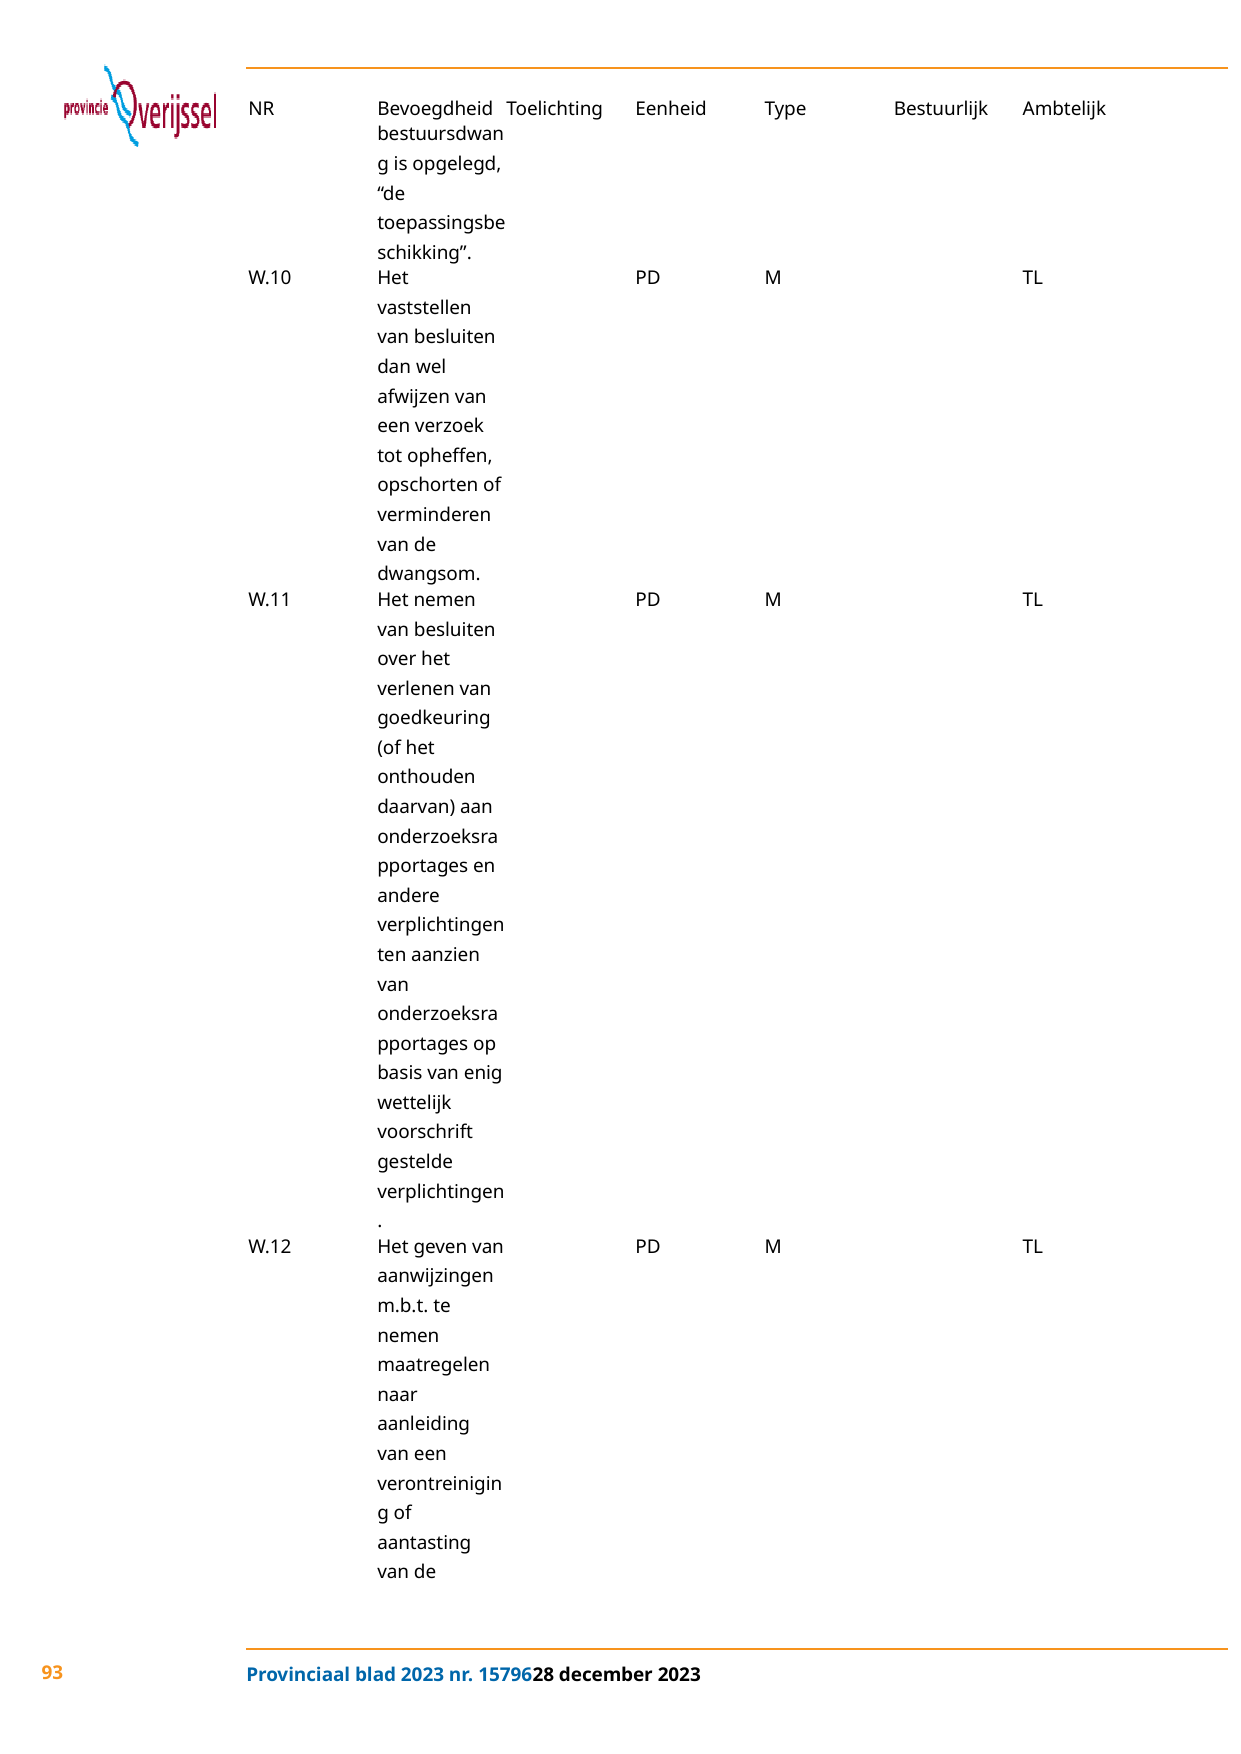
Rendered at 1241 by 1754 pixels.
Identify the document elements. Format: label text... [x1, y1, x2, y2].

table_cell W.10 [248, 265, 377, 586]
table_cell TL [1023, 1233, 1152, 1584]
table_cell M [764, 1233, 893, 1584]
table_header Bevoegdheid [377, 95, 506, 121]
table_cell [894, 586, 1022, 1233]
table_cell [894, 1233, 1022, 1584]
table_cell [764, 121, 893, 264]
table_cell [506, 1233, 635, 1584]
table_cell Het nemen van besluiten over het verlenen van goedkeuring (of het onthouden daarvan) aan onderzoeksrapportages en andere verplichtingen ten aanzien van onderzoeksrapportages op basis van enig wettelijk voorschrift gestelde verplichtingen. [377, 586, 506, 1233]
table_cell TL [1023, 586, 1152, 1233]
table_cell TL [1023, 265, 1152, 586]
table_cell [506, 121, 635, 264]
table_cell [248, 121, 377, 264]
table_cell [1023, 121, 1152, 264]
table_cell [894, 265, 1022, 586]
table_cell Het geven van aanwijzingen m.b.t. te nemen maatregelen naar aanleiding van een verontreiniging of aantasting van de [377, 1233, 506, 1584]
table_cell [506, 586, 635, 1233]
table_cell bestuursdwang is opgelegd, “de toepassingsbeschikking”. [377, 121, 506, 264]
table_header Ambtelijk [1023, 95, 1152, 121]
table_cell [506, 265, 635, 586]
table_cell [635, 121, 764, 264]
table_cell PD [635, 1233, 764, 1584]
table_cell [894, 121, 1022, 264]
table_header Toelichting [506, 95, 635, 121]
table_cell M [764, 586, 893, 1233]
table_header Type [764, 95, 893, 121]
table_cell M [764, 265, 893, 586]
picture [41, 47, 231, 172]
table_header NR [248, 95, 377, 121]
table_header Bestuurlijk [894, 95, 1022, 121]
table_cell Het vaststellen van besluiten dan wel afwijzen van een verzoek tot opheffen, opschorten of verminderen van de dwangsom. [377, 265, 506, 586]
table_cell W.12 [248, 1233, 377, 1584]
table_cell W.11 [248, 586, 377, 1233]
table_cell PD [635, 586, 764, 1233]
table_header Eenheid [635, 95, 764, 121]
table_cell PD [635, 265, 764, 586]
